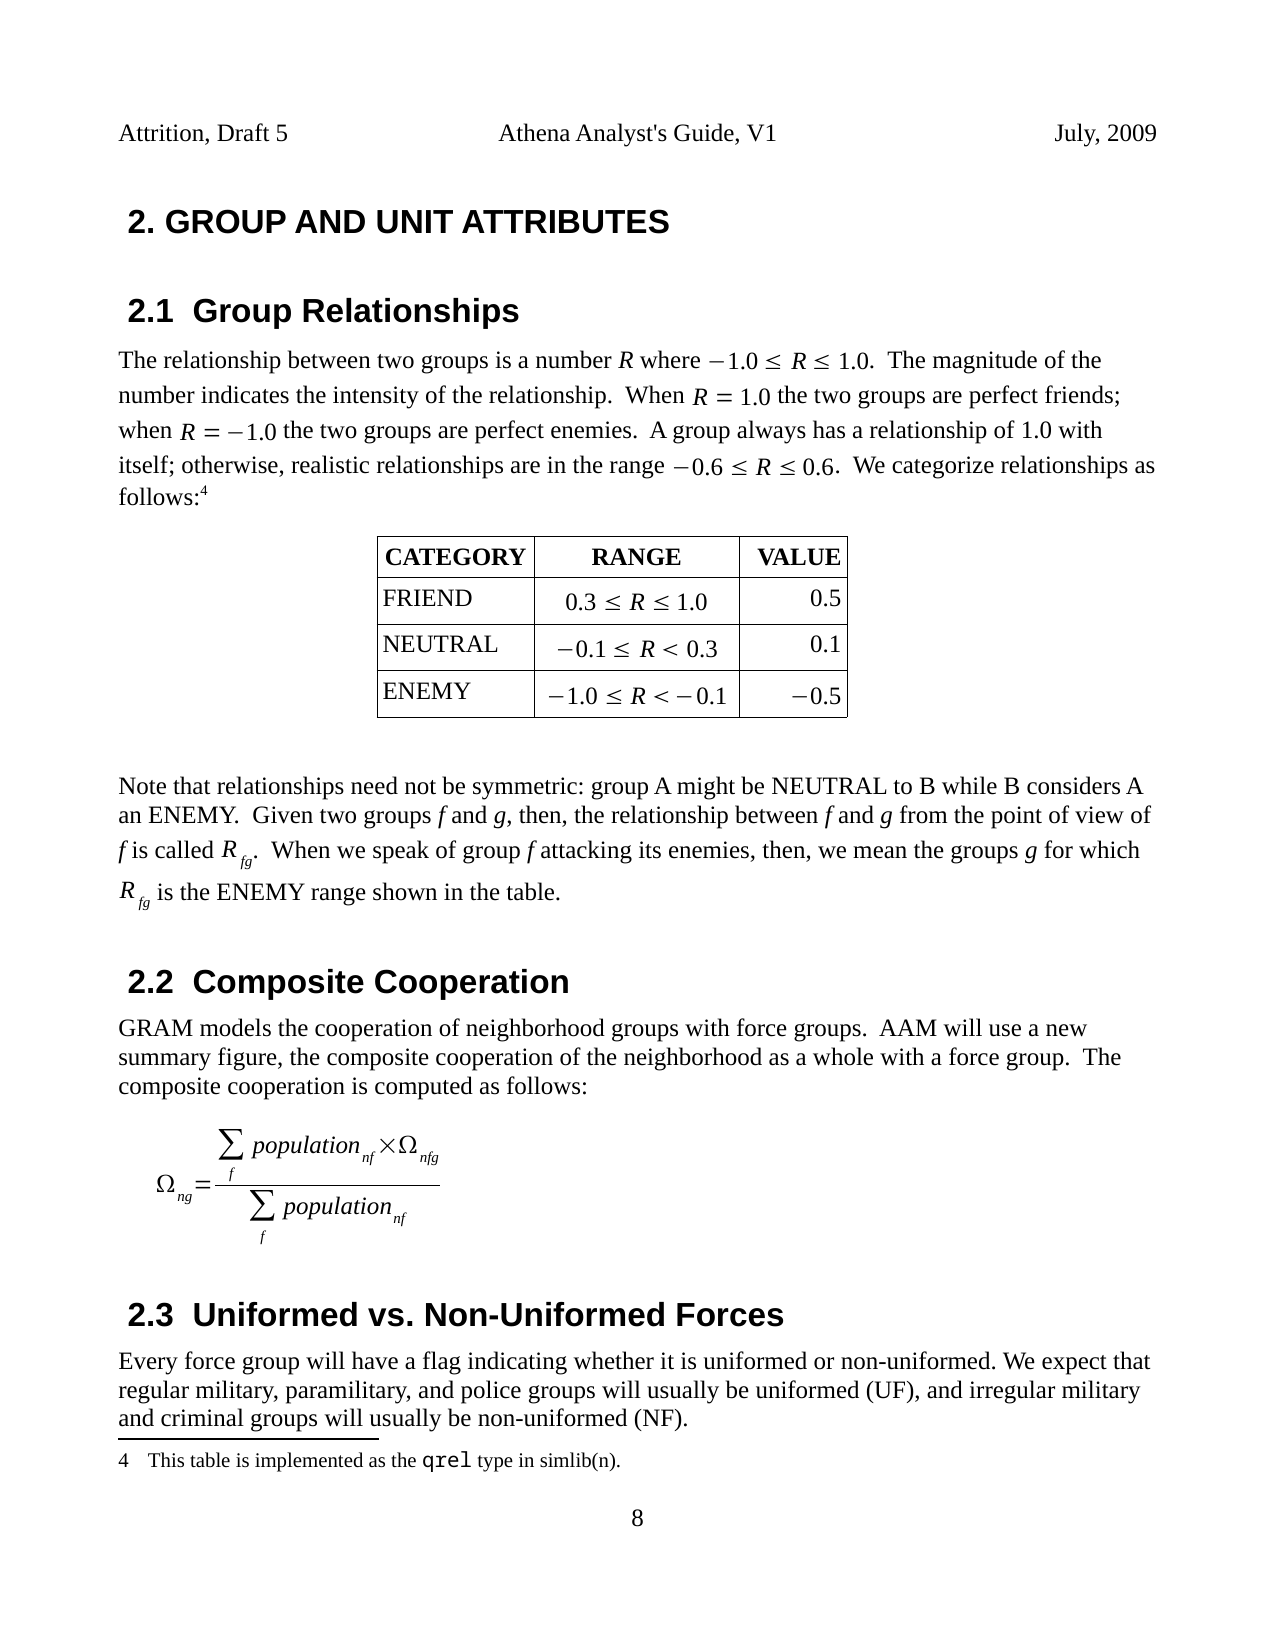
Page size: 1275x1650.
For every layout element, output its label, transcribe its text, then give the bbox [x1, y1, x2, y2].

table_cell [535, 625, 739, 670]
text Note that relationships need not be symmetric: group A might be NEUTRAL to B while B considers A an ENEMY. Given two groups f and g, then, the relationship between f and g from the point of view of f is called . When we speak of group f attacking its enemies, then, we mean the groups g for which is the ENEMY range shown in the table. [118, 771, 1157, 912]
text Every force group will have a flag indicating whether it is uniformed or non-uniformed. We expect that regular military, paramilitary, and police groups will usually be uniformed (UF), and irregular military and criminal groups will usually be non-uniformed (NF). [118, 1346, 1157, 1432]
table_cell [535, 671, 739, 717]
table_header RANGE [535, 537, 739, 577]
table_header VALUE [740, 537, 847, 577]
text This table is implemented as the qrel type in simlib(n). [118, 1445, 1157, 1474]
table_header CATEGORY [378, 537, 534, 577]
table_cell [740, 671, 847, 717]
text GRAM models the cooperation of neighborhood groups with force groups. AAM will use a new summary figure, the composite cooperation of the neighborhood as a whole with a force group. The composite cooperation is computed as follows: [118, 1013, 1157, 1100]
table_cell NEUTRAL [378, 625, 534, 670]
subtitle Group and Unit Attributes [118, 202, 1157, 240]
text The relationship between two groups is a number R where . The magnitude of the number indicates the intensity of the relationship. When the two groups are perfect friends; when the two groups are perfect enemies. A group always has a relationship of 1.0 with itself; otherwise, realistic relationships are in the range . We categorize relationships as follows: [118, 342, 1157, 511]
subtitle Composite Cooperation [118, 963, 1157, 1001]
table_cell FRIEND [378, 578, 534, 623]
subtitle Group Relationships [118, 291, 1157, 329]
subtitle Uniformed vs. Non-Uniformed Forces [118, 1295, 1157, 1333]
table_cell [535, 578, 739, 623]
table_cell 0.5 [740, 578, 847, 623]
table_cell ENEMY [378, 671, 534, 717]
table_cell 0.1 [740, 625, 847, 670]
